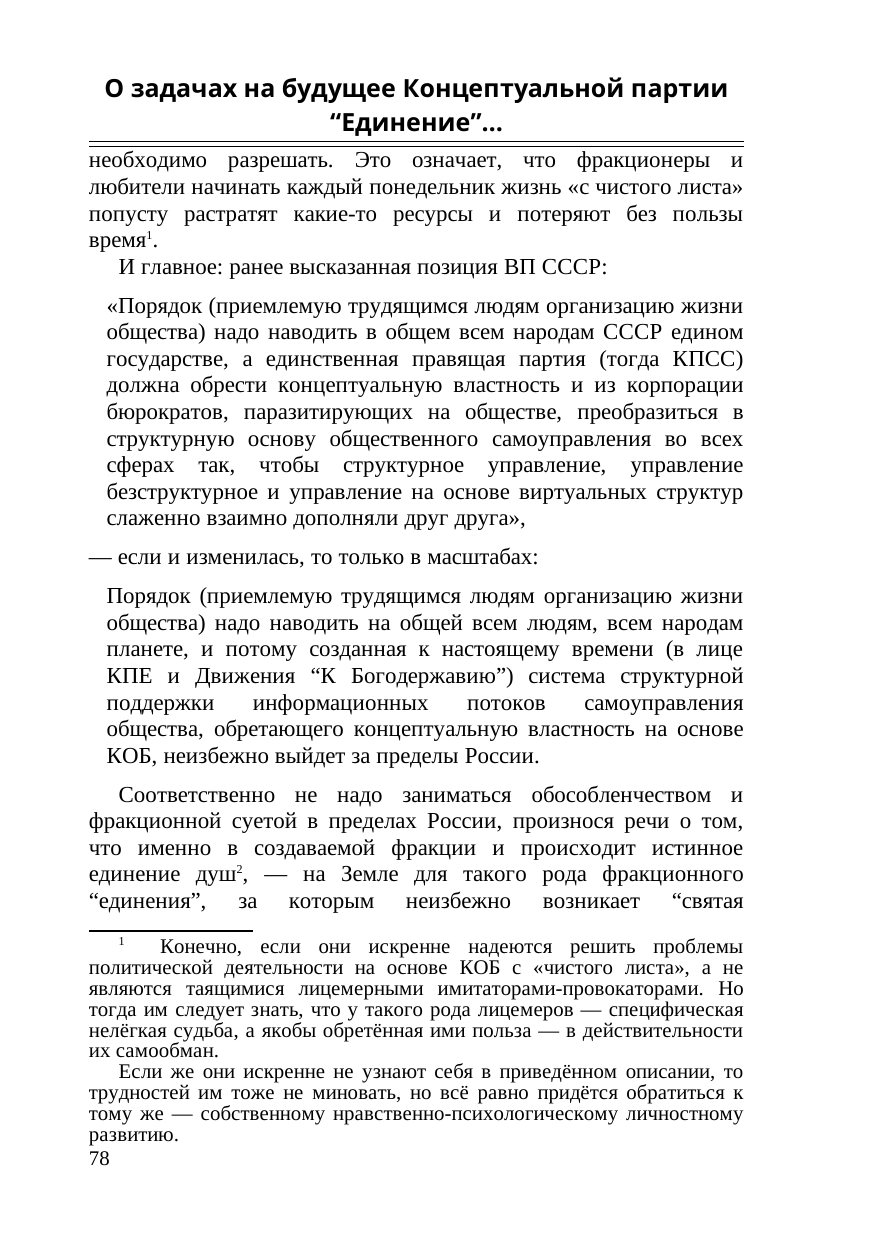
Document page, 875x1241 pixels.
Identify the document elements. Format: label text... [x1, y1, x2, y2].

text И главное: ранее высказанная позиция ВП СССР: [89, 252, 744, 279]
text Конечно, если они искренне надеются решить проблемы политической деятельности на основе КОБ с «чистого листа», а не являются таящимися лицемерными имитаторами-провокаторами. Но тогда им следует знать, что у такого рода лицемеров — специфическая нелёгкая судьба, а якобы обретённая ими польза — в действительности их самообман. [89, 937, 744, 1062]
text «Порядок (приемлемую трудящимся людям организацию жизни общества) надо наводить в общем всем народам СССР едином государстве, а единственная правящая партия (тогда КПСС) должна обрести концептуальную властность и из корпорации бюрократов, паразитирующих на обществе, преобразиться в структурную основу общественного самоуправления во всех сферах так, чтобы структурное управление, управление безструктурное и управление на основе виртуальных структур слаженно взаимно дополняли друг друга», [106, 292, 744, 531]
text — если и изменилась, то только в масштабах: [89, 543, 744, 570]
text необходимо разрешать. Это означает, что фракционеры и любители начинать каждый понедельник жизнь «с чистого листа» попусту растратят какие-то ресурсы и потеряют без пользы время. [89, 147, 744, 252]
text Соответственно не надо заниматься обособленчеством и фракционной суетой в пределах России, произнося речи о том, что именно в создаваемой фракции и происходит истинное единение душ, — на Земле для такого рода фракционного “единения”, за которым неизбежно возникает “святая [89, 781, 744, 913]
text Если же они искренне не узнают себя в приведённом описании, то трудностей им тоже не миновать, но всё равно придётся обратиться к тому же — собственному нравственно-психологическому личностному развитию. [89, 1062, 744, 1145]
text Порядок (приемлемую трудящимся людям организацию жизни общества) надо наводить на общей всем людям, всем народам планете, и потому созданная к настоящему времени (в лице КПЕ и Движения “К Богодержавию”) система структурной поддержки информационных потоков самоуправления общества, обретающего концептуальную властность на основе КОБ, неизбежно выйдет за пределы России. [106, 582, 744, 768]
